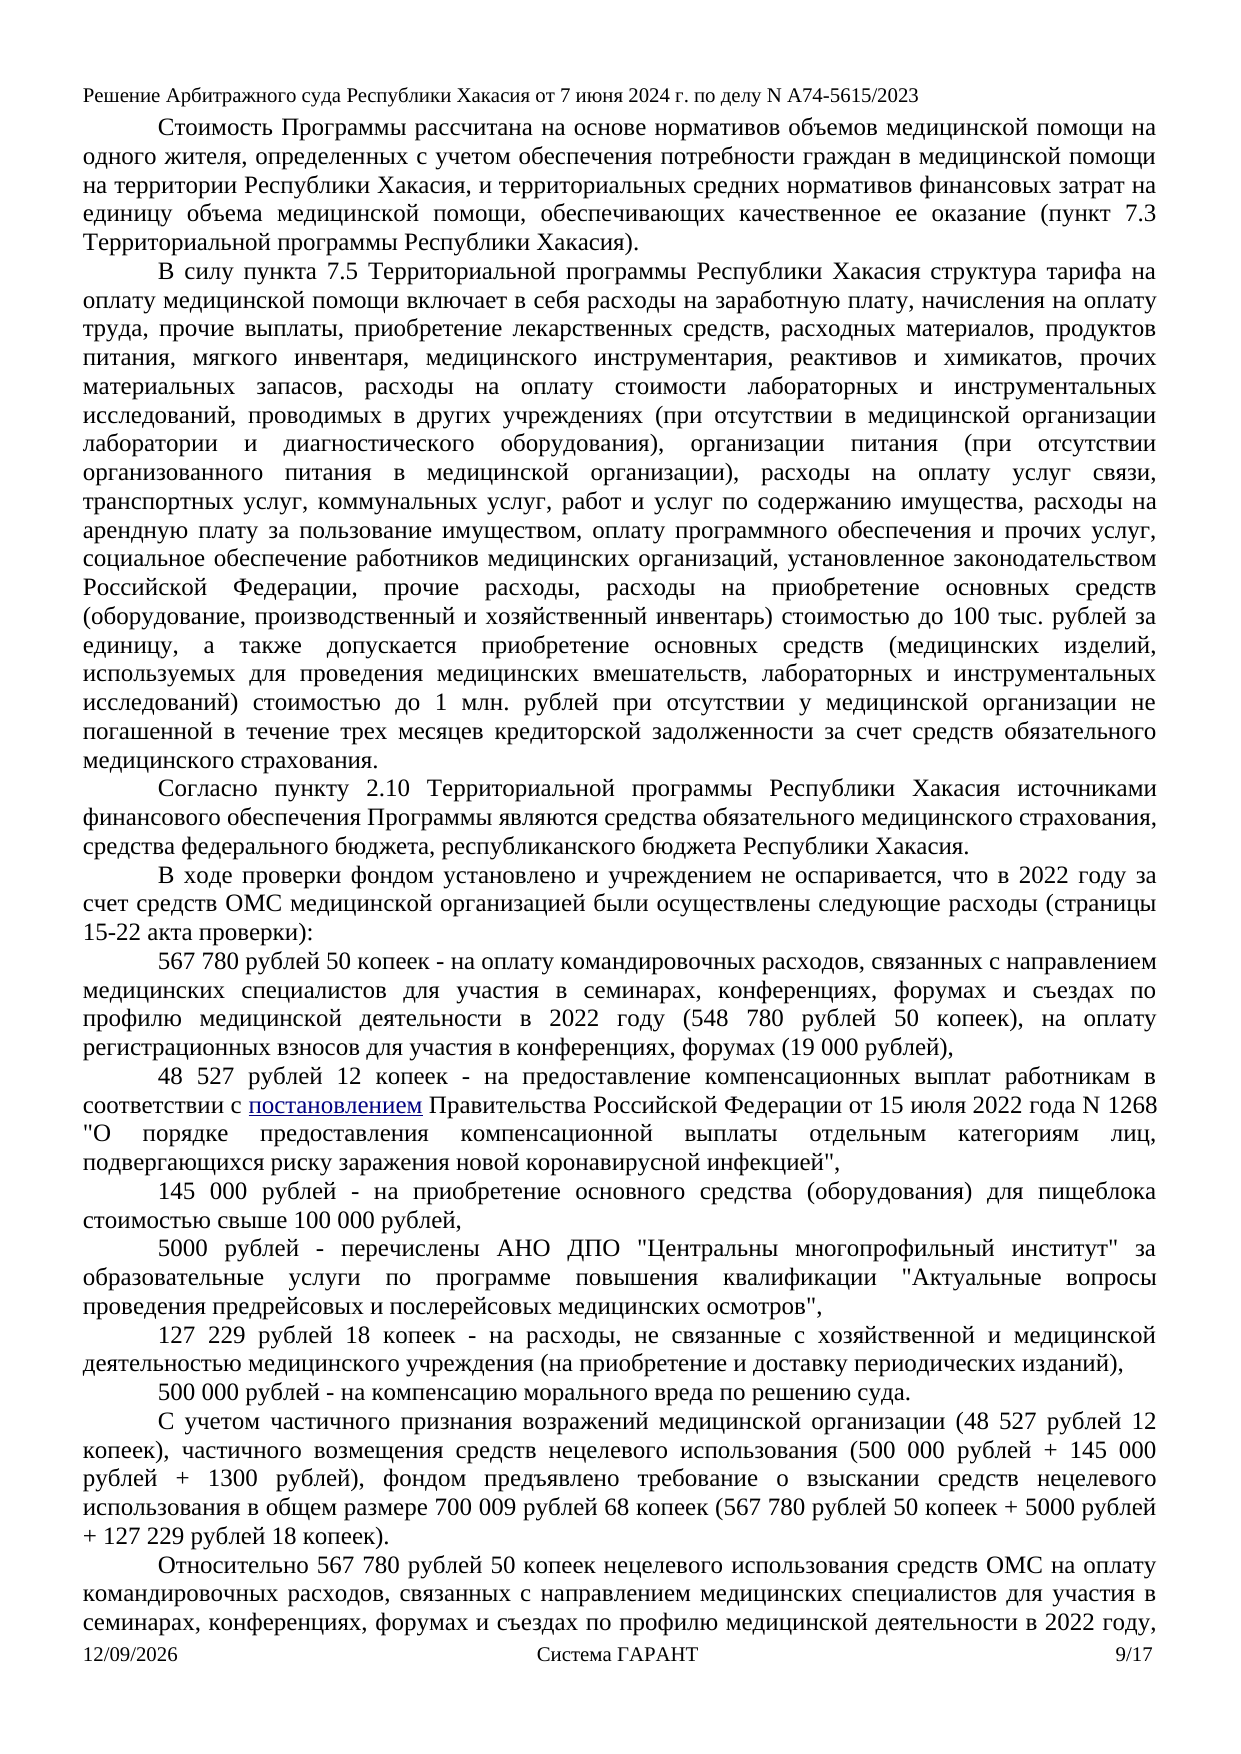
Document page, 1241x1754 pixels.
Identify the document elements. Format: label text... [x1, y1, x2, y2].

text С учетом частичного признания возражений медицинской организации (48 527 рублей 12 копеек), частичного возмещения средств нецелевого использования (500 000 рублей + 145 000 рублей + 1300 рублей), фондом предъявлено требование о взыскании средств нецелевого использования в общем размере 700 009 рублей 68 копеек (567 780 рублей 50 копеек + 5000 рублей + 127 229 рублей 18 копеек). [83, 1406, 1157, 1550]
text 127 229 рублей 18 копеек - на расходы, не связанные с хозяйственной и медицинской деятельностью медицинского учреждения (на приобретение и доставку периодических изданий), [83, 1320, 1157, 1377]
text 567 780 рублей 50 копеек - на оплату командировочных расходов, связанных с направлением медицинских специалистов для участия в семинарах, конференциях, форумах и съездах по профилю медицинской деятельности в 2022 году (548 780 рублей 50 копеек), на оплату регистрационных взносов для участия в конференциях, форумах (19 000 рублей), [83, 946, 1157, 1061]
text 48 527 рублей 12 копеек - на предоставление компенсационных выплат работникам в соответствии с постановлением Правительства Российской Федерации от 15 июля 2022 года N 1268 "О порядке предоставления компенсационной выплаты отдельным категориям лиц, подвергающихся риску заражения новой коронавирусной инфекцией", [83, 1061, 1157, 1176]
text Согласно пункту 2.10 Территориальной программы Республики Хакасия источниками финансового обеспечения Программы являются средства обязательного медицинского страхования, средства федерального бюджета, республиканского бюджета Республики Хакасия. [83, 773, 1157, 860]
text В ходе проверки фондом установлено и учреждением не оспаривается, что в 2022 году за счет средств ОМС медицинской организацией были осуществлены следующие расходы (страницы 15-22 акта проверки): [83, 860, 1157, 946]
text 145 000 рублей - на приобретение основного средства (оборудования) для пищеблока стоимостью свыше 100 000 рублей, [83, 1176, 1157, 1233]
text 500 000 рублей - на компенсацию морального вреда по решению суда. [83, 1377, 1157, 1406]
text Стоимость Программы рассчитана на основе нормативов объемов медицинской помощи на одного жителя, определенных с учетом обеспечения потребности граждан в медицинской помощи на территории Республики Хакасия, и территориальных средних нормативов финансовых затрат на единицу объема медицинской помощи, обеспечивающих качественное ее оказание (пункт 7.3 Территориальной программы Республики Хакасия). [83, 112, 1157, 256]
text 5000 рублей - перечислены АНО ДПО "Центральны многопрофильный институт" за образовательные услуги по программе повышения квалификации "Актуальные вопросы проведения предрейсовых и послерейсовых медицинских осмотров", [83, 1233, 1157, 1320]
text Относительно 567 780 рублей 50 копеек нецелевого использования средств ОМС на оплату командировочных расходов, связанных с направлением медицинских специалистов для участия в семинарах, конференциях, форумах и съездах по профилю медицинской деятельности в 2022 году, [83, 1550, 1157, 1636]
text В силу пункта 7.5 Территориальной программы Республики Хакасия структура тарифа на оплату медицинской помощи включает в себя расходы на заработную плату, начисления на оплату труда, прочие выплаты, приобретение лекарственных средств, расходных материалов, продуктов питания, мягкого инвентаря, медицинского инструментария, реактивов и химикатов, прочих материальных запасов, расходы на оплату стоимости лабораторных и инструментальных исследований, проводимых в других учреждениях (при отсутствии в медицинской организации лаборатории и диагностического оборудования), организации питания (при отсутствии организованного питания в медицинской организации), расходы на оплату услуг связи, транспортных услуг, коммунальных услуг, работ и услуг по содержанию имущества, расходы на арендную плату за пользование имуществом, оплату программного обеспечения и прочих услуг, социальное обеспечение работников медицинских организаций, установленное законодательством Российской Федерации, прочие расходы, расходы на приобретение основных средств (оборудование, производственный и хозяйственный инвентарь) стоимостью до 100 тыс. рублей за единицу, а также допускается приобретение основных средств (медицинских изделий, используемых для проведения медицинских вмешательств, лабораторных и инструментальных исследований) стоимостью до 1 млн. рублей при отсутствии у медицинской организации не погашенной в течение трех месяцев кредиторской задолженности за счет средств обязательного медицинского страхования. [83, 256, 1157, 773]
